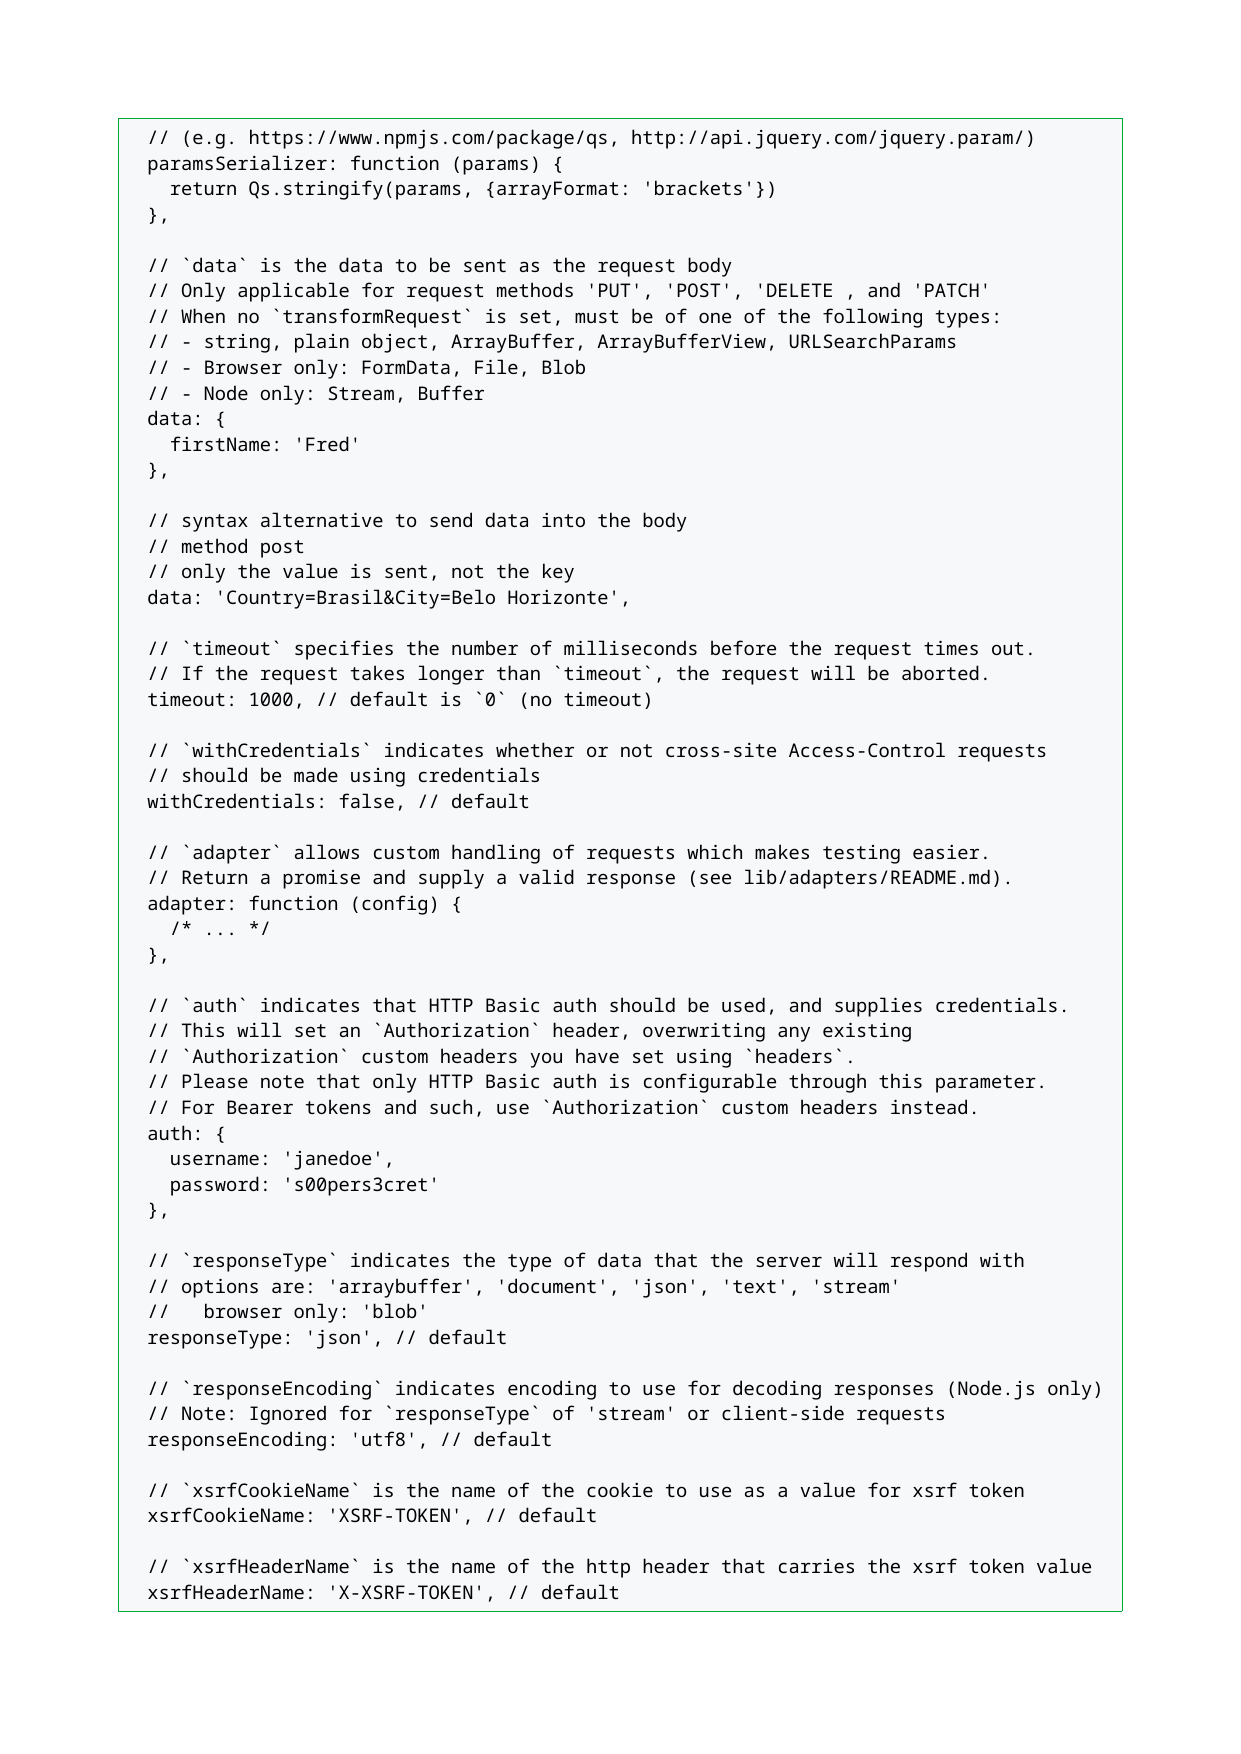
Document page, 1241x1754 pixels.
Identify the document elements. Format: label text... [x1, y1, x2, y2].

text }, [119, 1190, 1122, 1216]
text // This will set an `Authorization` header, overwriting any existing [119, 1011, 1122, 1037]
text // When no `transformRequest` is set, must be of one of the following types: [119, 297, 1122, 322]
text // `auth` indicates that HTTP Basic auth should be used, and supplies credentials. [119, 986, 1122, 1011]
text // `adapter` allows custom handling of requests which makes testing easier. [119, 833, 1122, 858]
text adapter: function (config) { [119, 884, 1122, 909]
text return Qs.stringify(params, {arrayFormat: 'brackets'}) [119, 169, 1122, 195]
text // `xsrfCookieName` is the name of the cookie to use as a value for xsrf token [119, 1471, 1122, 1496]
text // If the request takes longer than `timeout`, the request will be aborted. [119, 654, 1122, 679]
text // `responseEncoding` indicates encoding to use for decoding responses (Node.js only) [119, 1369, 1122, 1394]
text withCredentials: false, // default [119, 782, 1122, 807]
text auth: { [119, 1113, 1122, 1139]
text // syntax alternative to send data into the body [119, 501, 1122, 526]
text xsrfCookieName: 'XSRF-TOKEN', // default [119, 1496, 1122, 1522]
text // only the value is sent, not the key [119, 552, 1122, 577]
text // Only applicable for request methods 'PUT', 'POST', 'DELETE , and 'PATCH' [119, 271, 1122, 297]
text // `timeout` specifies the number of milliseconds before the request times out. [119, 628, 1122, 654]
text // browser only: 'blob' [119, 1292, 1122, 1318]
text data: { [119, 399, 1122, 424]
text paramsSerializer: function (params) { [119, 144, 1122, 169]
text // - Browser only: FormData, File, Blob [119, 348, 1122, 373]
text // `xsrfHeaderName` is the name of the http header that carries the xsrf token value [119, 1547, 1122, 1573]
text // `responseType` indicates the type of data that the server will respond with [119, 1241, 1122, 1267]
text // `Authorization` custom headers you have set using `headers`. [119, 1037, 1122, 1062]
text // `withCredentials` indicates whether or not cross-site Access-Control requests [119, 731, 1122, 756]
text xsrfHeaderName: 'X-XSRF-TOKEN', // default [119, 1573, 1122, 1611]
text // - string, plain object, ArrayBuffer, ArrayBufferView, URLSearchParams [119, 322, 1122, 348]
text // (e.g. https://www.npmjs.com/package/qs, http://api.jquery.com/jquery.param/) [119, 119, 1122, 144]
text responseType: 'json', // default [119, 1318, 1122, 1343]
text data: 'Country=Brasil&City=Belo Horizonte', [119, 577, 1122, 603]
text }, [119, 935, 1122, 960]
text // - Node only: Stream, Buffer [119, 373, 1122, 399]
text // should be made using credentials [119, 756, 1122, 782]
text // options are: 'arraybuffer', 'document', 'json', 'text', 'stream' [119, 1267, 1122, 1292]
text // For Bearer tokens and such, use `Authorization` custom headers instead. [119, 1088, 1122, 1113]
text }, [119, 195, 1122, 220]
text username: 'janedoe', [119, 1139, 1122, 1164]
text password: 's00pers3cret' [119, 1164, 1122, 1190]
text // Note: Ignored for `responseType` of 'stream' or client-side requests [119, 1394, 1122, 1420]
text /* ... */ [119, 909, 1122, 935]
text firstName: 'Fred' [119, 424, 1122, 450]
text // Return a promise and supply a valid response (see lib/adapters/README.md). [119, 858, 1122, 884]
text responseEncoding: 'utf8', // default [119, 1420, 1122, 1445]
text // method post [119, 526, 1122, 552]
text // `data` is the data to be sent as the request body [119, 246, 1122, 271]
text // Please note that only HTTP Basic auth is configurable through this parameter. [119, 1062, 1122, 1088]
text timeout: 1000, // default is `0` (no timeout) [119, 679, 1122, 705]
text }, [119, 450, 1122, 475]
